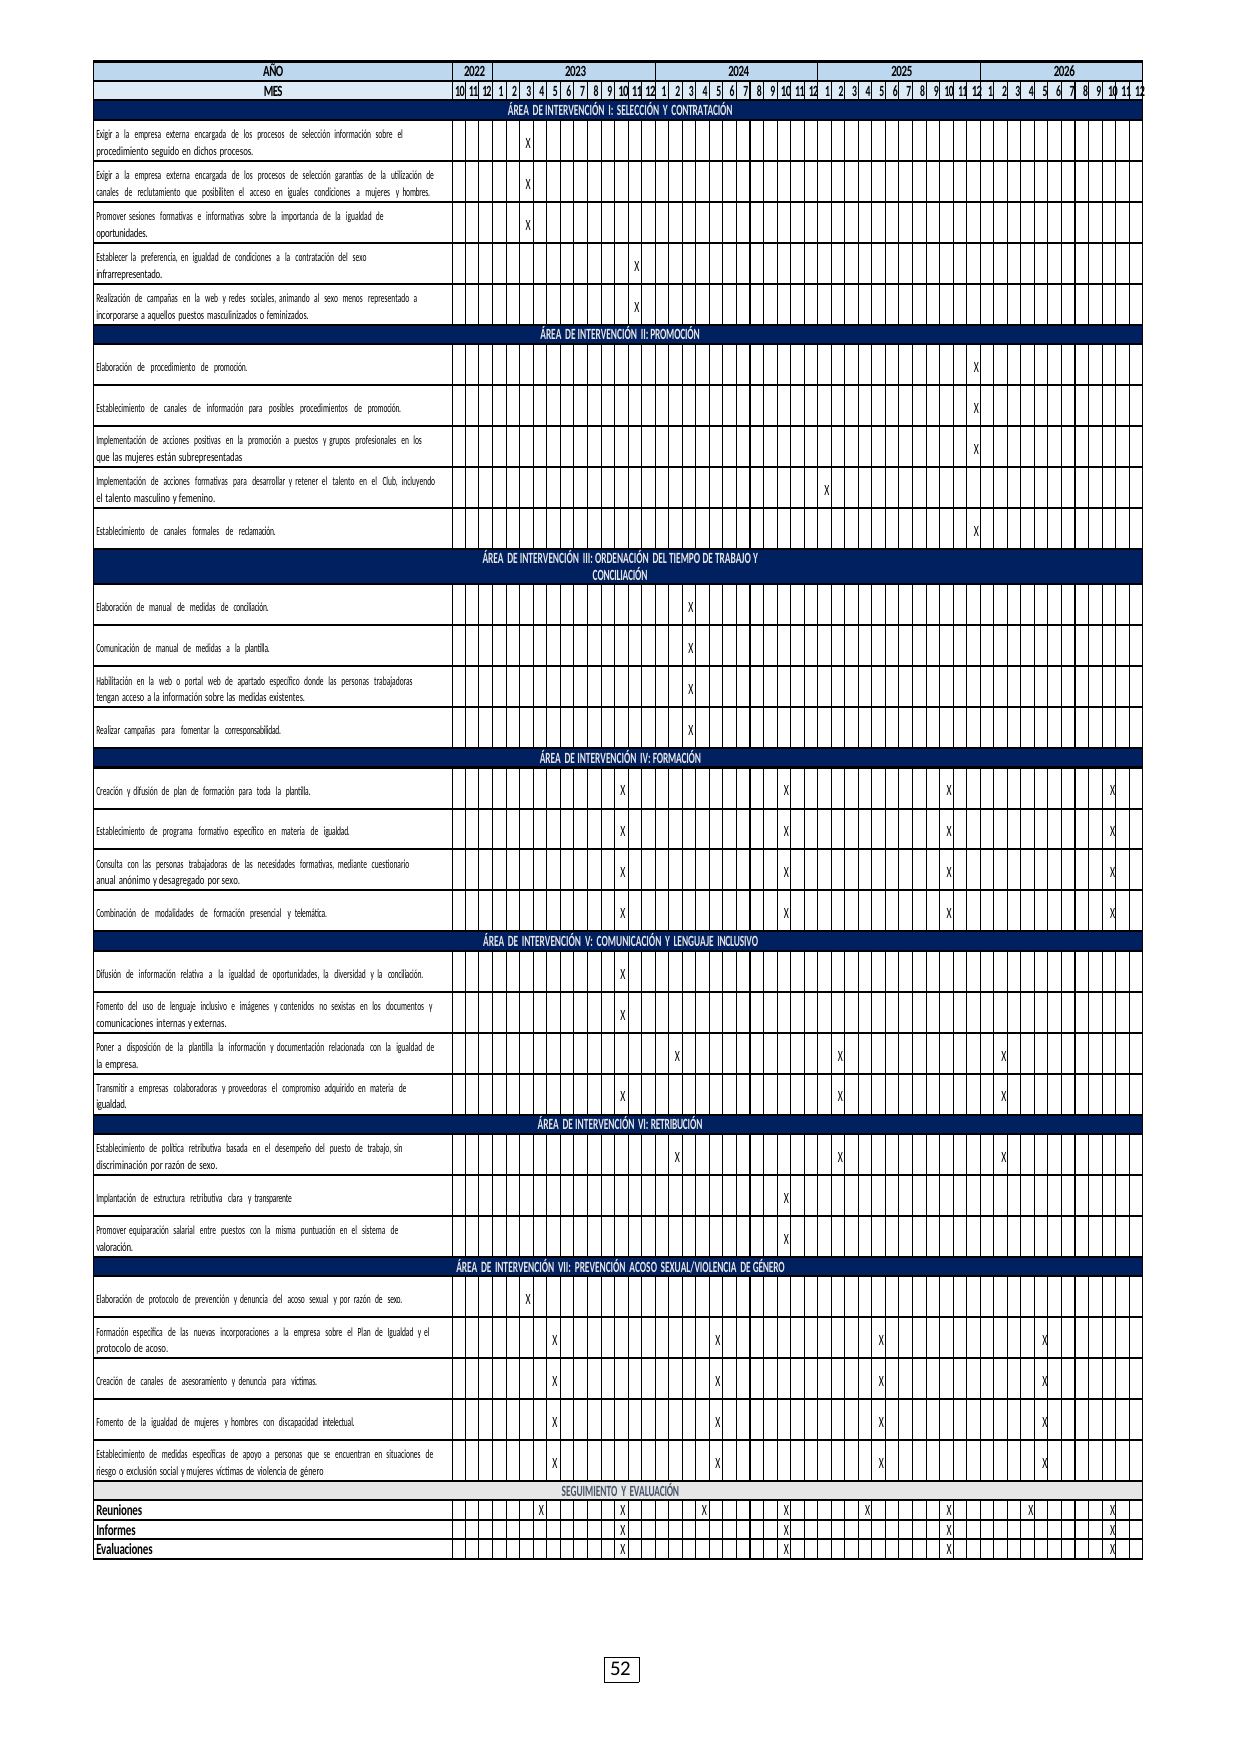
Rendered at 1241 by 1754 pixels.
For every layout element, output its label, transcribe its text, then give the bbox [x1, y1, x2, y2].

table_cell [791, 121, 804, 160]
table_cell [669, 850, 682, 889]
table_cell [723, 769, 736, 807]
table_cell [886, 162, 898, 201]
table_cell SEGUIMIENTO Y EVALUACIÓN [94, 1482, 1142, 1499]
table_cell [534, 810, 546, 848]
table_cell [642, 386, 655, 425]
table_cell [710, 769, 722, 807]
table_cell [1076, 386, 1088, 425]
table_cell [1021, 708, 1034, 747]
table_cell [791, 468, 804, 507]
table_cell [493, 1217, 506, 1256]
table_cell [669, 667, 682, 706]
table_cell [656, 1359, 668, 1398]
table_cell [602, 345, 614, 384]
table_cell [1089, 1277, 1102, 1316]
table_cell [791, 952, 804, 991]
table_cell X [683, 585, 695, 624]
table_cell [1089, 121, 1102, 160]
table_cell [723, 1217, 736, 1256]
table_cell [886, 1540, 898, 1558]
table_cell X [872, 1400, 885, 1439]
table_cell [1089, 1501, 1102, 1519]
table_cell Creación y difusión de plan de formación para toda la plantilla. [94, 769, 452, 807]
table_cell [642, 1441, 655, 1480]
table_cell [507, 850, 519, 889]
table_cell X [778, 891, 790, 930]
table_cell [466, 162, 478, 201]
table_cell [994, 121, 1007, 160]
table_cell [1116, 427, 1129, 466]
table_cell [913, 244, 926, 283]
table_cell [466, 1176, 478, 1215]
table_cell [1035, 667, 1047, 706]
table_cell [629, 203, 641, 242]
table_cell [642, 427, 655, 466]
table_cell [642, 769, 655, 807]
table_cell [940, 1034, 953, 1072]
table_cell X [710, 1400, 722, 1439]
table_cell [818, 285, 831, 323]
table_cell [520, 769, 533, 807]
table_cell [737, 1135, 749, 1174]
table_cell [588, 1277, 601, 1316]
table_cell ÁREA DE INTERVENCIÓN I: SELECCIÓN Y CONTRATACIÓN [94, 101, 1142, 119]
table_cell [872, 708, 885, 747]
table_cell Establecimiento de política retributiva basada en el desempeño del puesto de trabajo, sin discriminación por razón de sexo. [94, 1135, 452, 1174]
table_cell [1130, 1521, 1142, 1538]
table_cell [1062, 162, 1074, 201]
table_cell [1116, 1441, 1129, 1480]
table_cell [1021, 203, 1034, 242]
table_cell [547, 285, 560, 323]
table_cell [1130, 468, 1142, 507]
table_cell [859, 1075, 871, 1113]
table_cell [805, 427, 817, 466]
table_cell [479, 386, 492, 425]
table_cell [1048, 952, 1061, 991]
table_cell [737, 121, 749, 160]
table_cell [737, 850, 749, 889]
table_cell X [1035, 1359, 1047, 1398]
table_cell [737, 1176, 749, 1215]
table_cell [940, 1217, 953, 1256]
table_cell [547, 244, 560, 283]
table_cell [751, 708, 763, 747]
table_cell [872, 1521, 885, 1538]
table_cell [453, 1441, 465, 1480]
table_cell [818, 427, 831, 466]
table_cell [967, 626, 980, 665]
table_cell [466, 1441, 478, 1480]
table_cell [913, 1501, 926, 1519]
table_cell [791, 708, 804, 747]
table_cell [574, 1441, 587, 1480]
table_cell [1035, 850, 1047, 889]
table_cell [615, 162, 628, 201]
table_cell [1103, 626, 1115, 665]
table_cell [520, 667, 533, 706]
table_cell [1116, 1135, 1129, 1174]
table_cell [967, 244, 980, 283]
table_cell [1089, 708, 1102, 747]
table_cell X [629, 285, 641, 323]
table_cell [859, 769, 871, 807]
table_cell [493, 850, 506, 889]
table_cell [845, 244, 858, 283]
table_cell [561, 509, 573, 548]
table_cell [723, 285, 736, 323]
table_cell [1089, 952, 1102, 991]
table_cell [683, 1318, 695, 1357]
table_cell [994, 427, 1007, 466]
table_cell [629, 345, 641, 384]
table_cell [737, 285, 749, 323]
table_cell [832, 952, 844, 991]
table_cell [994, 244, 1007, 283]
table_cell [1008, 585, 1020, 624]
table_cell [1089, 626, 1102, 665]
table_cell [1035, 1034, 1047, 1072]
table_cell [507, 1277, 519, 1316]
table_cell [723, 1540, 736, 1558]
table_cell [778, 345, 790, 384]
table_cell [913, 1521, 926, 1538]
table_cell [453, 509, 465, 548]
table_cell [832, 162, 844, 201]
table_cell [764, 1277, 777, 1316]
table_cell [1035, 891, 1047, 930]
table_cell [764, 203, 777, 242]
table_cell ÁREA DE INTERVENCIÓN VI: RETRIBUCIÓN [94, 1116, 1142, 1133]
table_cell [981, 993, 993, 1032]
table_cell [479, 1359, 492, 1398]
table_cell [615, 427, 628, 466]
table_cell [466, 509, 478, 548]
table_cell [845, 1359, 858, 1398]
table_cell [683, 1521, 695, 1538]
table_cell [507, 1176, 519, 1215]
table_cell [1089, 162, 1102, 201]
table_cell [1048, 626, 1061, 665]
table_cell [967, 1135, 980, 1174]
table_cell [453, 1318, 465, 1357]
table_cell [927, 850, 939, 889]
table_cell [723, 1075, 736, 1113]
table_cell [1021, 162, 1034, 201]
table_cell [723, 509, 736, 548]
table_cell [1103, 345, 1115, 384]
table_cell [967, 952, 980, 991]
table_cell [805, 1441, 817, 1480]
table_cell [940, 1400, 953, 1439]
table_cell [561, 1075, 573, 1113]
table_cell [696, 1135, 709, 1174]
table_cell [588, 585, 601, 624]
table_cell [629, 1318, 641, 1357]
table_cell [453, 850, 465, 889]
table_cell [886, 1135, 898, 1174]
table_cell [1021, 1318, 1034, 1357]
table_cell [832, 708, 844, 747]
table_cell 3 [683, 82, 695, 99]
table_cell [534, 1441, 546, 1480]
table_cell [479, 1176, 492, 1215]
table_cell [656, 769, 668, 807]
table_cell [602, 1318, 614, 1357]
table_cell [1130, 708, 1142, 747]
table_cell [791, 891, 804, 930]
table_cell [1048, 427, 1061, 466]
table_cell [805, 708, 817, 747]
table_cell Establecimiento de canales de información para posibles procedimientos de promoción. [94, 386, 452, 425]
table_cell [805, 1176, 817, 1215]
table_cell [615, 1318, 628, 1357]
table_cell [1021, 244, 1034, 283]
table_cell [547, 427, 560, 466]
table_cell [547, 1135, 560, 1174]
table_cell [940, 708, 953, 747]
table_cell [547, 1176, 560, 1215]
table_cell [493, 769, 506, 807]
table_cell [818, 1501, 831, 1519]
table_cell [723, 708, 736, 747]
table_cell [859, 1135, 871, 1174]
table_cell X [683, 708, 695, 747]
table_cell [656, 345, 668, 384]
table_cell [574, 244, 587, 283]
table_cell [453, 891, 465, 930]
table_cell [737, 952, 749, 991]
table_cell [872, 468, 885, 507]
table_cell [1062, 468, 1074, 507]
table_cell [602, 1135, 614, 1174]
table_cell X [940, 1521, 953, 1538]
table_cell [954, 850, 966, 889]
table_cell [940, 626, 953, 665]
table_cell [669, 1277, 682, 1316]
table_cell [479, 1034, 492, 1072]
table_cell [574, 1075, 587, 1113]
table_cell [967, 993, 980, 1032]
table_cell [751, 1135, 763, 1174]
table_cell X [615, 850, 628, 889]
table_cell [818, 993, 831, 1032]
table_cell [1008, 1521, 1020, 1538]
table_cell [574, 162, 587, 201]
table_cell [1089, 1318, 1102, 1357]
table_cell [832, 1540, 844, 1558]
table_cell [751, 1540, 763, 1558]
table_cell [683, 1400, 695, 1439]
table_cell [561, 626, 573, 665]
table_cell Establecer la preferencia, en igualdad de condiciones a la contratación del sexo infrarrepresentado. [94, 244, 452, 283]
table_cell [1103, 162, 1115, 201]
table_cell [534, 1359, 546, 1398]
table_cell [954, 162, 966, 201]
table_cell [1008, 810, 1020, 848]
table_cell [791, 993, 804, 1032]
table_cell [642, 810, 655, 848]
table_cell [1008, 1501, 1020, 1519]
table_cell [954, 1034, 966, 1072]
table_cell 10 [778, 82, 790, 99]
table_cell [859, 667, 871, 706]
table_cell [493, 285, 506, 323]
table_cell [954, 244, 966, 283]
table_cell [913, 769, 926, 807]
table_cell [940, 1176, 953, 1215]
table_cell [466, 708, 478, 747]
table_cell [1103, 1277, 1115, 1316]
table_cell [1089, 810, 1102, 848]
table_cell Creación de canales de asesoramiento y denuncia para víctimas. [94, 1359, 452, 1398]
table_cell [1035, 468, 1047, 507]
table_cell [845, 1135, 858, 1174]
table_cell [967, 891, 980, 930]
table_cell [764, 244, 777, 283]
table_cell [967, 1217, 980, 1256]
table_cell [520, 427, 533, 466]
table_cell [886, 1034, 898, 1072]
table_cell [1116, 585, 1129, 624]
table_cell [886, 1075, 898, 1113]
table_cell [778, 1359, 790, 1398]
table_cell [1021, 509, 1034, 548]
table_cell [940, 427, 953, 466]
table_cell ÁREA DE INTERVENCIÓN V: COMUNICACIÓN Y LENGUAJE INCLUSIVO [94, 932, 1142, 950]
table_cell 2 [507, 82, 519, 99]
table_cell [872, 162, 885, 201]
table_cell [642, 585, 655, 624]
table_cell [520, 244, 533, 283]
table_cell [588, 203, 601, 242]
table_cell [805, 769, 817, 807]
table_cell [723, 626, 736, 665]
table_cell [791, 162, 804, 201]
table_cell [981, 468, 993, 507]
table_cell [981, 1318, 993, 1357]
table_cell [1048, 1540, 1061, 1558]
table_cell [642, 203, 655, 242]
table_cell [1130, 427, 1142, 466]
table_cell [669, 810, 682, 848]
table_cell X [778, 769, 790, 807]
table_cell [642, 121, 655, 160]
table_cell [899, 1501, 912, 1519]
table_cell X [683, 667, 695, 706]
table_cell [1103, 585, 1115, 624]
table_cell X [832, 1034, 844, 1072]
table_cell [1035, 810, 1047, 848]
table_cell [493, 1441, 506, 1480]
table_cell [602, 1501, 614, 1519]
table_cell [805, 244, 817, 283]
table_cell [886, 345, 898, 384]
table_cell [899, 386, 912, 425]
table_cell [453, 427, 465, 466]
table_cell [615, 1034, 628, 1072]
table_cell [913, 345, 926, 384]
table_cell [994, 1318, 1007, 1357]
table_cell 12 [479, 82, 492, 99]
table_cell [1116, 993, 1129, 1032]
table_cell [967, 1359, 980, 1398]
table_cell [818, 1359, 831, 1398]
table_cell 11 [466, 82, 478, 99]
table_cell [791, 626, 804, 665]
table_cell [899, 1217, 912, 1256]
table_cell [886, 285, 898, 323]
table_cell [778, 667, 790, 706]
table_cell [913, 1176, 926, 1215]
table_cell [683, 1277, 695, 1316]
table_cell X [778, 1217, 790, 1256]
table_cell [1130, 386, 1142, 425]
table_cell [1021, 1075, 1034, 1113]
table_cell [1062, 386, 1074, 425]
table_cell [1021, 1521, 1034, 1538]
table_cell [791, 244, 804, 283]
table_cell [1048, 1318, 1061, 1357]
table_cell [805, 345, 817, 384]
table_cell [453, 285, 465, 323]
table_cell [479, 203, 492, 242]
table_cell [1116, 1359, 1129, 1398]
table_cell [954, 891, 966, 930]
table_cell [1116, 1540, 1129, 1558]
table_cell [927, 244, 939, 283]
table_cell [1116, 1318, 1129, 1357]
table_cell [1062, 1075, 1074, 1113]
table_cell [574, 345, 587, 384]
table_cell [981, 285, 993, 323]
table_cell [520, 468, 533, 507]
table_cell [723, 1521, 736, 1538]
table_cell [629, 810, 641, 848]
table_cell [710, 1034, 722, 1072]
table_cell [710, 952, 722, 991]
table_cell [683, 1075, 695, 1113]
table_cell [886, 708, 898, 747]
table_cell [710, 585, 722, 624]
table_cell [602, 1075, 614, 1113]
table_cell X [940, 891, 953, 930]
table_cell [453, 626, 465, 665]
table_cell [764, 1400, 777, 1439]
table_cell [791, 1501, 804, 1519]
table_cell [547, 203, 560, 242]
table_cell [1048, 244, 1061, 283]
table_cell [994, 162, 1007, 201]
table_cell [954, 1217, 966, 1256]
table_cell [696, 626, 709, 665]
table_cell [1076, 1359, 1088, 1398]
table_cell [1062, 952, 1074, 991]
table_cell [994, 1359, 1007, 1398]
table_cell [1130, 1176, 1142, 1215]
table_cell [479, 1135, 492, 1174]
table_cell [872, 810, 885, 848]
table_cell [886, 667, 898, 706]
table_cell X [1103, 1521, 1115, 1538]
table_cell [656, 993, 668, 1032]
table_cell [493, 626, 506, 665]
table_cell [832, 810, 844, 848]
table_cell [832, 285, 844, 323]
table_cell [669, 468, 682, 507]
table_cell [547, 345, 560, 384]
table_cell X [669, 1034, 682, 1072]
table_cell [683, 1034, 695, 1072]
table_cell [1103, 386, 1115, 425]
table_cell [845, 769, 858, 807]
table_cell [994, 345, 1007, 384]
table_cell [913, 1400, 926, 1439]
table_cell [778, 1135, 790, 1174]
table_cell [845, 121, 858, 160]
table_cell [656, 1521, 668, 1538]
table_cell [561, 468, 573, 507]
table_cell [1048, 1441, 1061, 1480]
table_cell 7 [574, 82, 587, 99]
table_cell [791, 1135, 804, 1174]
table_cell [764, 626, 777, 665]
table_cell [954, 386, 966, 425]
table_cell [656, 162, 668, 201]
table_cell [534, 769, 546, 807]
table_cell 3 [520, 82, 533, 99]
table_cell [547, 585, 560, 624]
table_cell [479, 1501, 492, 1519]
table_cell [913, 162, 926, 201]
table_cell [940, 468, 953, 507]
table_cell [954, 1400, 966, 1439]
table_cell [534, 203, 546, 242]
table_cell [1089, 203, 1102, 242]
table_cell Implementación de acciones formativas para desarrollar y retener el talento en el Club, incluyendo el talento masculino y femenino. [94, 468, 452, 507]
table_cell [710, 427, 722, 466]
table_cell [899, 850, 912, 889]
table_cell X [696, 1501, 709, 1519]
table_cell [615, 203, 628, 242]
table_cell Exigir a la empresa externa encargada de los procesos de selección garantías de la utilización de canales de reclutamiento que posibiliten el acceso en iguales condiciones a mujeres y hombres. [94, 162, 452, 201]
table_cell [479, 1441, 492, 1480]
table_cell [791, 1359, 804, 1398]
table_cell [466, 769, 478, 807]
table_cell [954, 468, 966, 507]
table_cell [886, 386, 898, 425]
table_cell [1130, 1359, 1142, 1398]
table_cell [872, 203, 885, 242]
table_cell [764, 345, 777, 384]
table_cell [994, 509, 1007, 548]
table_cell [981, 1521, 993, 1538]
table_cell [1008, 1034, 1020, 1072]
table_cell [954, 626, 966, 665]
table_cell [872, 1135, 885, 1174]
table_cell [764, 285, 777, 323]
table_cell [737, 1441, 749, 1480]
table_cell [764, 468, 777, 507]
table_cell [520, 585, 533, 624]
table_cell [602, 1521, 614, 1538]
table_cell [832, 1501, 844, 1519]
table_cell [629, 769, 641, 807]
table_cell [588, 626, 601, 665]
table_cell [737, 427, 749, 466]
table_cell [493, 667, 506, 706]
table_cell [561, 708, 573, 747]
table_cell [751, 993, 763, 1032]
table_cell [629, 1540, 641, 1558]
table_cell [764, 769, 777, 807]
table_cell [791, 427, 804, 466]
table_cell X [994, 1034, 1007, 1072]
table_cell [1103, 1359, 1115, 1398]
table_cell [507, 427, 519, 466]
table_cell [1008, 345, 1020, 384]
table_cell [1035, 162, 1047, 201]
table_cell [642, 952, 655, 991]
table_cell [520, 386, 533, 425]
table_cell [669, 769, 682, 807]
table_cell [886, 1176, 898, 1215]
table_cell [1008, 667, 1020, 706]
table_cell [507, 1521, 519, 1538]
table_cell [1008, 1540, 1020, 1558]
table_cell [669, 708, 682, 747]
table_cell Poner a disposición de la plantilla la información y documentación relacionada con la igualdad de la empresa. [94, 1034, 452, 1072]
table_cell [751, 427, 763, 466]
table_cell 12 [642, 82, 655, 99]
table_cell [805, 203, 817, 242]
table_cell [547, 1217, 560, 1256]
table_cell [845, 626, 858, 665]
table_cell [534, 952, 546, 991]
table_cell [588, 244, 601, 283]
table_cell [899, 203, 912, 242]
table_cell [629, 1400, 641, 1439]
table_cell [967, 1176, 980, 1215]
table_cell [642, 1075, 655, 1113]
table_cell [899, 1318, 912, 1357]
table_cell [927, 386, 939, 425]
table_cell [1103, 1176, 1115, 1215]
table_cell [967, 1501, 980, 1519]
table_cell [574, 1400, 587, 1439]
table_cell [493, 708, 506, 747]
table_cell [534, 1217, 546, 1256]
table_cell [805, 1135, 817, 1174]
table_cell [859, 509, 871, 548]
table_cell [1008, 468, 1020, 507]
table_cell [1089, 1540, 1102, 1558]
table_cell 4 [859, 82, 871, 99]
table_cell [899, 993, 912, 1032]
table_cell [1062, 667, 1074, 706]
table_cell [1048, 850, 1061, 889]
table_cell [710, 1176, 722, 1215]
table_cell [940, 121, 953, 160]
table_cell [547, 468, 560, 507]
table_cell [479, 1521, 492, 1538]
table_cell [520, 345, 533, 384]
table_cell [642, 468, 655, 507]
table_cell [764, 427, 777, 466]
table_cell [751, 1521, 763, 1538]
table_cell [791, 769, 804, 807]
table_cell [1062, 850, 1074, 889]
table_cell [1062, 810, 1074, 848]
table_cell [1008, 244, 1020, 283]
table_cell [967, 850, 980, 889]
table_cell [994, 1501, 1007, 1519]
table_cell [1103, 285, 1115, 323]
table_cell [1130, 244, 1142, 283]
table_cell [764, 850, 777, 889]
table_cell [994, 1540, 1007, 1558]
table_cell [696, 1034, 709, 1072]
table_cell [656, 386, 668, 425]
table_cell [1130, 891, 1142, 930]
table_cell [1008, 626, 1020, 665]
table_cell [913, 708, 926, 747]
table_cell [1035, 509, 1047, 548]
table_cell [872, 952, 885, 991]
table_cell X [1103, 769, 1115, 807]
table_cell [818, 203, 831, 242]
table_cell [981, 1034, 993, 1072]
table_cell [1116, 769, 1129, 807]
table_cell [1008, 203, 1020, 242]
table_cell [872, 1217, 885, 1256]
table_cell X [872, 1318, 885, 1357]
table_cell [629, 708, 641, 747]
table_cell [791, 810, 804, 848]
table_cell [466, 1400, 478, 1439]
table_cell [588, 810, 601, 848]
table_cell 7 [737, 82, 749, 99]
table_cell [899, 345, 912, 384]
table_cell ÁREA DE INTERVENCIÓN VII: PREVENCIÓN ACOSO SEXUAL/VIOLENCIA DE GÉNERO [94, 1258, 1142, 1275]
table_cell [520, 708, 533, 747]
table_cell 2 [994, 82, 1007, 99]
table_cell [859, 952, 871, 991]
table_cell [602, 993, 614, 1032]
table_cell [886, 1501, 898, 1519]
table_cell [1130, 993, 1142, 1032]
table_cell [615, 1277, 628, 1316]
table_cell [629, 585, 641, 624]
table_cell [696, 585, 709, 624]
table_cell [696, 386, 709, 425]
table_cell [859, 850, 871, 889]
table_cell [981, 162, 993, 201]
table_cell [764, 1501, 777, 1519]
table_cell [791, 285, 804, 323]
table_cell [520, 1217, 533, 1256]
table_cell [859, 1034, 871, 1072]
table_cell 8 [751, 82, 763, 99]
table_cell [561, 993, 573, 1032]
table_cell [696, 1318, 709, 1357]
table_cell [520, 993, 533, 1032]
table_cell ÁREA DE INTERVENCIÓN II: PROMOCIÓN [94, 326, 1142, 343]
table_cell [818, 850, 831, 889]
table_cell [493, 1521, 506, 1538]
table_cell [588, 993, 601, 1032]
table_cell [1130, 1135, 1142, 1174]
table_cell [994, 203, 1007, 242]
table_cell [1062, 203, 1074, 242]
table_cell [710, 1521, 722, 1538]
table_cell X [832, 1135, 844, 1174]
table_cell [805, 386, 817, 425]
table_cell [737, 244, 749, 283]
table_cell [805, 1501, 817, 1519]
table_cell [791, 509, 804, 548]
table_cell [534, 1176, 546, 1215]
table_cell [669, 626, 682, 665]
table_cell X [547, 1441, 560, 1480]
table_cell [818, 1217, 831, 1256]
table_cell [561, 1034, 573, 1072]
table_cell [507, 667, 519, 706]
table_cell X [967, 427, 980, 466]
table_cell 10 [453, 82, 465, 99]
table_cell [642, 1034, 655, 1072]
table_cell Transmitir a empresas colaboradoras y proveedoras el compromiso adquirido en materia de igualdad. [94, 1075, 452, 1113]
table_cell [547, 1540, 560, 1558]
table_cell [954, 1521, 966, 1538]
table_cell [1116, 203, 1129, 242]
table_cell [723, 810, 736, 848]
table_cell [1076, 345, 1088, 384]
table_cell [1008, 952, 1020, 991]
table_cell [1130, 1400, 1142, 1439]
table_cell [967, 468, 980, 507]
table_cell [845, 509, 858, 548]
table_cell [764, 891, 777, 930]
table_cell [927, 345, 939, 384]
table_cell [1035, 769, 1047, 807]
table_cell [507, 1359, 519, 1398]
table_cell [940, 1318, 953, 1357]
table_cell [981, 708, 993, 747]
table_cell [453, 162, 465, 201]
table_cell [845, 850, 858, 889]
table_cell [656, 626, 668, 665]
table_cell [1116, 1075, 1129, 1113]
table_cell [574, 468, 587, 507]
table_cell [764, 585, 777, 624]
table_cell [927, 1359, 939, 1398]
table_cell [791, 1318, 804, 1357]
table_cell [1048, 468, 1061, 507]
table_cell Realizar campañas para fomentar la corresponsabilidad. [94, 708, 452, 747]
table_cell [899, 1176, 912, 1215]
table_cell [629, 891, 641, 930]
table_cell [1021, 1400, 1034, 1439]
table_cell [629, 509, 641, 548]
table_cell [1089, 1441, 1102, 1480]
table_cell [1035, 1176, 1047, 1215]
table_cell [913, 427, 926, 466]
table_cell [967, 1441, 980, 1480]
table_cell [981, 1135, 993, 1174]
table_cell [832, 1277, 844, 1316]
table_cell [683, 1176, 695, 1215]
table_cell [818, 1135, 831, 1174]
table_cell [832, 1441, 844, 1480]
table_cell [520, 509, 533, 548]
table_cell [994, 585, 1007, 624]
table_cell [453, 1034, 465, 1072]
table_cell [669, 1359, 682, 1398]
table_cell [751, 285, 763, 323]
table_cell [493, 1318, 506, 1357]
table_cell [845, 667, 858, 706]
table_cell [1103, 427, 1115, 466]
table_cell [1089, 891, 1102, 930]
table_cell [1008, 121, 1020, 160]
table_cell [710, 1540, 722, 1558]
table_cell 12 [967, 82, 980, 99]
table_cell [899, 244, 912, 283]
table_cell X [710, 1318, 722, 1357]
table_cell 1 [493, 82, 506, 99]
table_cell [778, 244, 790, 283]
table_cell [778, 468, 790, 507]
table_cell [1116, 810, 1129, 848]
table_cell [1116, 121, 1129, 160]
table_cell [588, 1135, 601, 1174]
table_cell [994, 850, 1007, 889]
table_cell [818, 769, 831, 807]
table_cell Establecimiento de canales formales de reclamación. [94, 509, 452, 548]
table_cell [818, 585, 831, 624]
table_header 2025 [818, 63, 980, 80]
table_cell [1076, 891, 1088, 930]
table_cell [534, 1135, 546, 1174]
table_cell [669, 1176, 682, 1215]
table_cell [696, 1400, 709, 1439]
table_cell [1076, 1521, 1088, 1538]
table_cell [832, 1521, 844, 1538]
table_cell [818, 386, 831, 425]
table_cell [737, 1217, 749, 1256]
table_cell [574, 952, 587, 991]
table_cell Combinación de modalidades de formación presencial y telemática. [94, 891, 452, 930]
table_cell [723, 850, 736, 889]
table_cell [832, 468, 844, 507]
table_cell [534, 386, 546, 425]
table_cell [602, 626, 614, 665]
table_cell Elaboración de procedimiento de promoción. [94, 345, 452, 384]
table_cell X [1035, 1400, 1047, 1439]
table_cell [967, 203, 980, 242]
table_cell [520, 1135, 533, 1174]
table_cell [981, 850, 993, 889]
table_cell [615, 345, 628, 384]
table_cell [1062, 244, 1074, 283]
table_cell [1048, 585, 1061, 624]
table_cell [832, 121, 844, 160]
table_cell [927, 1135, 939, 1174]
table_cell X [1103, 810, 1115, 848]
table_cell [683, 993, 695, 1032]
table_cell X [818, 468, 831, 507]
table_cell [507, 468, 519, 507]
table_cell 11 [1116, 82, 1129, 99]
table_cell [696, 708, 709, 747]
table_cell [602, 427, 614, 466]
table_cell [588, 1521, 601, 1538]
table_cell [1008, 1075, 1020, 1113]
table_cell [832, 626, 844, 665]
table_cell [778, 708, 790, 747]
table_cell [845, 1075, 858, 1113]
table_cell [818, 244, 831, 283]
table_cell [615, 121, 628, 160]
table_cell [1103, 667, 1115, 706]
table_cell [737, 203, 749, 242]
table_cell [1076, 1075, 1088, 1113]
table_cell [723, 993, 736, 1032]
table_cell [534, 585, 546, 624]
table_cell [534, 993, 546, 1032]
table_cell [656, 1400, 668, 1439]
table_cell 11 [791, 82, 804, 99]
table_cell [629, 1176, 641, 1215]
table_cell [1048, 1359, 1061, 1398]
table_cell [602, 1540, 614, 1558]
table_cell [805, 121, 817, 160]
table_cell [493, 244, 506, 283]
table_cell [913, 1277, 926, 1316]
table_cell [845, 810, 858, 848]
table_cell [778, 203, 790, 242]
table_cell [899, 952, 912, 991]
table_cell [954, 993, 966, 1032]
table_cell [994, 1217, 1007, 1256]
table_cell ÁREA DE INTERVENCIÓN III: ORDENACIÓN DEL TIEMPO DE TRABAJO Y CONCILIACIÓN [94, 550, 1142, 583]
table_cell [1130, 1217, 1142, 1256]
table_cell [845, 1400, 858, 1439]
table_cell [683, 427, 695, 466]
table_cell [913, 952, 926, 991]
table_cell [981, 345, 993, 384]
table_cell [696, 891, 709, 930]
table_cell [1103, 121, 1115, 160]
table_cell [927, 1501, 939, 1519]
table_cell [872, 1501, 885, 1519]
table_cell [859, 1441, 871, 1480]
table_cell [1008, 1359, 1020, 1398]
table_cell [927, 509, 939, 548]
table_cell [751, 162, 763, 201]
table_cell X [778, 1540, 790, 1558]
table_cell 6 [723, 82, 736, 99]
table_cell [1048, 1521, 1061, 1538]
table_cell [453, 708, 465, 747]
table_cell X [615, 1501, 628, 1519]
table_cell [534, 850, 546, 889]
table_cell [466, 1318, 478, 1357]
table_cell [507, 1501, 519, 1519]
table_cell [656, 1217, 668, 1256]
table_cell [615, 585, 628, 624]
table_cell [642, 509, 655, 548]
table_cell [1021, 121, 1034, 160]
table_cell [778, 993, 790, 1032]
table_cell [899, 1135, 912, 1174]
table_cell [602, 468, 614, 507]
table_cell [493, 1135, 506, 1174]
table_cell [899, 162, 912, 201]
table_cell [1035, 1540, 1047, 1558]
table_cell [534, 1400, 546, 1439]
table_cell [859, 1521, 871, 1538]
table_cell [886, 810, 898, 848]
table_cell [913, 285, 926, 323]
table_cell [615, 1359, 628, 1398]
table_cell [479, 585, 492, 624]
table_cell [629, 1217, 641, 1256]
table_cell [629, 1359, 641, 1398]
table_cell [507, 1540, 519, 1558]
table_cell [751, 585, 763, 624]
table_cell [981, 769, 993, 807]
table_cell [656, 509, 668, 548]
table_cell [981, 667, 993, 706]
table_cell [696, 162, 709, 201]
table_cell [602, 667, 614, 706]
table_cell [899, 468, 912, 507]
table_cell [832, 345, 844, 384]
table_cell [913, 1441, 926, 1480]
table_cell [574, 626, 587, 665]
table_cell [520, 952, 533, 991]
table_cell [994, 1400, 1007, 1439]
table_cell [493, 810, 506, 848]
table_cell [1116, 285, 1129, 323]
table_cell [927, 708, 939, 747]
table_cell Realización de campañas en la web y redes sociales, animando al sexo menos representado a incorporarse a aquellos puestos masculinizados o feminizados. [94, 285, 452, 323]
table_cell [520, 1521, 533, 1538]
table_cell [615, 244, 628, 283]
table_cell [493, 427, 506, 466]
table_cell [886, 1277, 898, 1316]
table_cell [1130, 345, 1142, 384]
table_cell [859, 345, 871, 384]
table_cell [574, 1135, 587, 1174]
table_cell [629, 1441, 641, 1480]
table_cell [1008, 1135, 1020, 1174]
table_cell [1062, 585, 1074, 624]
table_cell [737, 509, 749, 548]
table_cell [561, 1176, 573, 1215]
table_cell [574, 891, 587, 930]
table_cell [696, 1217, 709, 1256]
table_cell [574, 509, 587, 548]
table_cell [669, 1075, 682, 1113]
table_cell [1103, 1441, 1115, 1480]
table_cell [832, 769, 844, 807]
table_cell [886, 952, 898, 991]
table_cell [805, 1540, 817, 1558]
table_cell [710, 509, 722, 548]
table_cell [507, 1318, 519, 1357]
table_cell [845, 952, 858, 991]
table_cell [981, 1540, 993, 1558]
table_cell [547, 121, 560, 160]
table_cell [1035, 1075, 1047, 1113]
table_cell [723, 121, 736, 160]
table_cell [588, 1075, 601, 1113]
table_cell [1008, 769, 1020, 807]
table_cell [507, 509, 519, 548]
table_cell [764, 386, 777, 425]
table_cell [642, 1176, 655, 1215]
table_cell [493, 468, 506, 507]
table_cell [588, 769, 601, 807]
table_cell [588, 1217, 601, 1256]
table_cell [710, 1135, 722, 1174]
table_cell [561, 203, 573, 242]
table_cell [574, 1540, 587, 1558]
table_cell [805, 468, 817, 507]
table_cell [1008, 285, 1020, 323]
table_cell [872, 850, 885, 889]
table_cell [818, 345, 831, 384]
table_cell [872, 386, 885, 425]
table_cell [696, 509, 709, 548]
table_cell [1021, 667, 1034, 706]
table_cell [1035, 1277, 1047, 1316]
table_cell [1116, 1400, 1129, 1439]
table_cell [561, 810, 573, 848]
table_cell [751, 850, 763, 889]
table_cell [859, 993, 871, 1032]
table_cell [656, 1501, 668, 1519]
table_cell [669, 1217, 682, 1256]
table_cell [954, 427, 966, 466]
table_cell [927, 667, 939, 706]
table_cell Elaboración de protocolo de prevención y denuncia del acoso sexual y por razón de sexo. [94, 1277, 452, 1316]
table_cell [967, 121, 980, 160]
table_cell [791, 667, 804, 706]
table_cell [615, 509, 628, 548]
table_cell [832, 1217, 844, 1256]
table_cell [466, 810, 478, 848]
table_cell [845, 1501, 858, 1519]
table_cell [479, 1277, 492, 1316]
table_cell [466, 1521, 478, 1538]
table_cell [507, 386, 519, 425]
table_cell [954, 285, 966, 323]
table_cell [1048, 345, 1061, 384]
table_cell [859, 1217, 871, 1256]
table_cell [493, 121, 506, 160]
table_cell [764, 509, 777, 548]
table_cell [669, 345, 682, 384]
table_cell [453, 810, 465, 848]
table_cell [615, 708, 628, 747]
table_cell [1103, 1075, 1115, 1113]
table_cell [954, 1359, 966, 1398]
table_cell [723, 891, 736, 930]
table_cell [899, 708, 912, 747]
table_cell [899, 810, 912, 848]
table_cell [642, 1521, 655, 1538]
table_cell [1076, 850, 1088, 889]
table_cell [1076, 1501, 1088, 1519]
table_cell [1048, 285, 1061, 323]
table_cell [1021, 626, 1034, 665]
table_cell [751, 1441, 763, 1480]
table_cell [615, 285, 628, 323]
table_cell [507, 626, 519, 665]
table_cell [832, 667, 844, 706]
table_cell [886, 1400, 898, 1439]
table_cell [886, 1359, 898, 1398]
table_cell [723, 203, 736, 242]
table_cell [602, 1034, 614, 1072]
table_cell [1089, 386, 1102, 425]
table_cell ÁREA DE INTERVENCIÓN IV: FORMACIÓN [94, 749, 1142, 766]
table_cell [696, 952, 709, 991]
table_cell [547, 891, 560, 930]
table_cell X [778, 810, 790, 848]
table_cell [954, 1277, 966, 1316]
table_cell Formación específica de las nuevas incorporaciones a la empresa sobre el Plan de Igualdad y el protocolo de acoso. [94, 1318, 452, 1357]
table_header 2024 [656, 63, 817, 80]
table_cell [927, 121, 939, 160]
table_cell [1021, 891, 1034, 930]
table_cell [520, 810, 533, 848]
table_cell [1130, 1034, 1142, 1072]
table_cell [913, 509, 926, 548]
table_cell [981, 810, 993, 848]
table_cell [493, 1359, 506, 1398]
table_cell [1062, 1441, 1074, 1480]
table_cell X [615, 1075, 628, 1113]
table_cell [1062, 1277, 1074, 1316]
table_cell [574, 810, 587, 848]
table_cell [1062, 1318, 1074, 1357]
table_cell [1048, 1135, 1061, 1174]
table_cell [1048, 708, 1061, 747]
table_cell [493, 891, 506, 930]
table_cell [1035, 345, 1047, 384]
table_cell [507, 121, 519, 160]
table_cell [1062, 1521, 1074, 1538]
table_cell [1076, 162, 1088, 201]
table_cell [751, 1034, 763, 1072]
table_cell [723, 1359, 736, 1398]
table_cell [1076, 1277, 1088, 1316]
table_cell [764, 1359, 777, 1398]
table_cell [588, 1400, 601, 1439]
table_cell [954, 708, 966, 747]
table_cell [737, 468, 749, 507]
table_cell [547, 162, 560, 201]
table_cell [507, 810, 519, 848]
table_cell [886, 203, 898, 242]
table_cell [1062, 1176, 1074, 1215]
table_cell [751, 769, 763, 807]
table_cell [588, 1540, 601, 1558]
table_cell [656, 121, 668, 160]
table_cell 9 [764, 82, 777, 99]
table_cell [1089, 585, 1102, 624]
table_cell [818, 1400, 831, 1439]
table_cell [886, 1217, 898, 1256]
table_cell [1076, 1217, 1088, 1256]
table_cell [683, 952, 695, 991]
table_cell [940, 952, 953, 991]
table_cell [669, 203, 682, 242]
table_cell [656, 1176, 668, 1215]
table_cell [994, 993, 1007, 1032]
table_cell [913, 121, 926, 160]
table_cell [1021, 285, 1034, 323]
table_cell X [967, 509, 980, 548]
table_cell [466, 244, 478, 283]
table_cell [588, 285, 601, 323]
table_cell [547, 769, 560, 807]
table_cell [764, 162, 777, 201]
table_cell [710, 162, 722, 201]
table_cell [493, 1540, 506, 1558]
table_cell [561, 1540, 573, 1558]
table_cell [466, 1501, 478, 1519]
table_cell [1103, 708, 1115, 747]
table_cell [561, 1521, 573, 1538]
table_cell [1062, 769, 1074, 807]
table_cell [1116, 1034, 1129, 1072]
table_cell [1076, 285, 1088, 323]
table_cell [940, 993, 953, 1032]
table_cell [845, 708, 858, 747]
table_cell [778, 1400, 790, 1439]
table_cell [764, 1176, 777, 1215]
table_cell [954, 1540, 966, 1558]
table_cell [737, 1540, 749, 1558]
table_cell X [683, 626, 695, 665]
table_cell [588, 162, 601, 201]
table_cell [886, 1441, 898, 1480]
table_cell [547, 667, 560, 706]
table_cell [547, 1075, 560, 1113]
table_cell [588, 121, 601, 160]
table_cell [954, 1441, 966, 1480]
table_cell [1021, 850, 1034, 889]
table_cell [669, 121, 682, 160]
table_cell [1103, 1135, 1115, 1174]
table_cell [710, 386, 722, 425]
table_cell [1076, 626, 1088, 665]
table_cell [479, 345, 492, 384]
table_cell [696, 810, 709, 848]
table_cell [818, 1277, 831, 1316]
table_cell [656, 203, 668, 242]
table_cell [927, 585, 939, 624]
table_cell [791, 1521, 804, 1538]
table_cell [791, 386, 804, 425]
table_cell [547, 1034, 560, 1072]
table_cell MES [94, 82, 452, 99]
table_cell [696, 121, 709, 160]
table_cell [629, 667, 641, 706]
table_cell [954, 121, 966, 160]
table_cell [913, 850, 926, 889]
table_cell [493, 1176, 506, 1215]
table_cell [507, 285, 519, 323]
table_cell [764, 1135, 777, 1174]
table_cell [737, 1400, 749, 1439]
table_cell [479, 1540, 492, 1558]
table_cell [493, 585, 506, 624]
table_cell [642, 667, 655, 706]
table_cell [561, 1135, 573, 1174]
table_cell [723, 162, 736, 201]
table_cell [520, 1075, 533, 1113]
table_cell [547, 1501, 560, 1519]
table_cell [1035, 993, 1047, 1032]
table_cell X [520, 1277, 533, 1316]
table_cell [872, 1540, 885, 1558]
table_cell [602, 585, 614, 624]
table_cell [629, 1135, 641, 1174]
table_cell [723, 386, 736, 425]
table_cell [574, 708, 587, 747]
table_cell [913, 1135, 926, 1174]
table_cell [994, 891, 1007, 930]
table_cell [1008, 1441, 1020, 1480]
table_cell [710, 626, 722, 665]
table_cell [899, 121, 912, 160]
table_cell [845, 203, 858, 242]
table_cell [493, 1501, 506, 1519]
table_cell 2 [832, 82, 844, 99]
table_cell [859, 810, 871, 848]
table_cell [479, 891, 492, 930]
table_cell [710, 244, 722, 283]
table_cell 10 [940, 82, 953, 99]
table_cell [602, 891, 614, 930]
table_cell [669, 585, 682, 624]
table_cell [981, 121, 993, 160]
table_cell [683, 162, 695, 201]
table_cell [615, 626, 628, 665]
table_cell [520, 850, 533, 889]
table_cell [1021, 1135, 1034, 1174]
table_cell [913, 993, 926, 1032]
table_cell [669, 891, 682, 930]
table_cell [845, 345, 858, 384]
table_cell X [1103, 891, 1115, 930]
table_cell [723, 345, 736, 384]
table_cell [1062, 121, 1074, 160]
table_cell [927, 1075, 939, 1113]
table_cell [1048, 1277, 1061, 1316]
table_cell [466, 1135, 478, 1174]
table_cell [913, 1318, 926, 1357]
table_cell [574, 993, 587, 1032]
table_cell [547, 708, 560, 747]
table_cell [1089, 285, 1102, 323]
table_cell [791, 203, 804, 242]
table_cell [1076, 244, 1088, 283]
table_cell [696, 1521, 709, 1538]
table_cell [602, 708, 614, 747]
table_cell [778, 585, 790, 624]
table_cell [1116, 667, 1129, 706]
table_cell [1130, 769, 1142, 807]
table_cell [547, 509, 560, 548]
table_cell [656, 285, 668, 323]
table_cell [466, 667, 478, 706]
table_cell Habilitación en la web o portal web de apartado específico donde las personas trabajadoras tengan acceso a la información sobre las medidas existentes. [94, 667, 452, 706]
table_cell [696, 1359, 709, 1398]
table_cell [845, 1441, 858, 1480]
table_cell [1048, 203, 1061, 242]
table_cell [764, 1034, 777, 1072]
table_cell Exigir a la empresa externa encargada de los procesos de selección información sobre el procedimiento seguido en dichos procesos. [94, 121, 452, 160]
table_cell [818, 810, 831, 848]
table_cell [751, 121, 763, 160]
table_cell [534, 1540, 546, 1558]
table_cell [1089, 1400, 1102, 1439]
table_cell [818, 667, 831, 706]
table_cell [1130, 162, 1142, 201]
table_cell [1021, 993, 1034, 1032]
table_cell [602, 769, 614, 807]
table_cell [561, 162, 573, 201]
table_cell [994, 285, 1007, 323]
table_cell [1035, 1135, 1047, 1174]
table_cell [1130, 850, 1142, 889]
table_cell [818, 1075, 831, 1113]
table_cell [994, 667, 1007, 706]
table_cell [845, 585, 858, 624]
table_cell [1021, 1277, 1034, 1316]
table_cell [1008, 1176, 1020, 1215]
table_header AÑO [94, 63, 452, 80]
table_cell [479, 468, 492, 507]
table_cell [1116, 162, 1129, 201]
table_cell [507, 1075, 519, 1113]
table_cell [981, 952, 993, 991]
table_cell [1076, 203, 1088, 242]
table_cell [534, 626, 546, 665]
table_cell [791, 850, 804, 889]
table_cell [913, 667, 926, 706]
table_cell [1021, 810, 1034, 848]
table_cell [466, 285, 478, 323]
table_cell [534, 1034, 546, 1072]
table_cell [710, 345, 722, 384]
table_cell [642, 850, 655, 889]
table_cell [764, 1521, 777, 1538]
table_cell [737, 345, 749, 384]
table_cell [683, 1359, 695, 1398]
table_cell [602, 162, 614, 201]
table_cell [710, 993, 722, 1032]
table_cell [615, 1176, 628, 1215]
table_cell [1035, 1501, 1047, 1519]
table_cell [574, 1359, 587, 1398]
table_cell [737, 386, 749, 425]
table_cell [588, 667, 601, 706]
table_cell [561, 427, 573, 466]
table_cell [751, 1075, 763, 1113]
table_cell [1048, 1075, 1061, 1113]
table_cell [967, 810, 980, 848]
table_cell [805, 162, 817, 201]
table_cell [561, 1501, 573, 1519]
table_cell [710, 203, 722, 242]
table_cell [1021, 1034, 1034, 1072]
table_cell [1076, 1441, 1088, 1480]
table_cell [466, 1034, 478, 1072]
table_cell [886, 427, 898, 466]
table_cell [805, 1034, 817, 1072]
table_cell [859, 427, 871, 466]
table_cell [696, 769, 709, 807]
table_cell [859, 1277, 871, 1316]
table_cell [845, 427, 858, 466]
table_cell [1048, 386, 1061, 425]
table_cell [751, 509, 763, 548]
table_cell [466, 1217, 478, 1256]
table_cell X [615, 810, 628, 848]
table_cell [1130, 509, 1142, 548]
table_cell [737, 667, 749, 706]
table_cell [696, 285, 709, 323]
table_cell [520, 626, 533, 665]
table_cell [1130, 1540, 1142, 1558]
table_cell [872, 345, 885, 384]
table_cell [493, 1075, 506, 1113]
table_cell [791, 1400, 804, 1439]
table_cell Consulta con las personas trabajadoras de las necesidades formativas, mediante cuestionario anual anónimo y desagregado por sexo. [94, 850, 452, 889]
table_cell [1130, 626, 1142, 665]
table_cell [1008, 993, 1020, 1032]
table_cell [493, 509, 506, 548]
table_cell [818, 626, 831, 665]
table_cell [723, 952, 736, 991]
table_cell [629, 386, 641, 425]
table_cell [1035, 386, 1047, 425]
table_cell [696, 244, 709, 283]
table_cell [574, 1176, 587, 1215]
table_cell [574, 585, 587, 624]
table_cell [1076, 952, 1088, 991]
table_cell [574, 427, 587, 466]
table_cell [479, 708, 492, 747]
table_cell 5 [872, 82, 885, 99]
table_cell [859, 386, 871, 425]
table_cell [899, 626, 912, 665]
table_cell [1048, 162, 1061, 201]
table_cell X [1035, 1318, 1047, 1357]
table_cell [723, 1034, 736, 1072]
table_cell [927, 1034, 939, 1072]
table_cell [751, 203, 763, 242]
table_cell [1089, 509, 1102, 548]
table_cell [642, 993, 655, 1032]
table_cell [507, 708, 519, 747]
table_cell [778, 386, 790, 425]
table_cell [1089, 1176, 1102, 1215]
table_cell [574, 1501, 587, 1519]
table_cell [561, 585, 573, 624]
table_cell [954, 203, 966, 242]
table_cell [1062, 345, 1074, 384]
table_cell [1062, 1359, 1074, 1398]
table_cell 11 [954, 82, 966, 99]
table_cell [940, 162, 953, 201]
table_cell [520, 1176, 533, 1215]
table_cell [1116, 1277, 1129, 1316]
table_cell [723, 1400, 736, 1439]
table_cell [818, 952, 831, 991]
table_cell [832, 509, 844, 548]
table_cell 9 [602, 82, 614, 99]
table_cell [994, 468, 1007, 507]
table_cell [981, 585, 993, 624]
table_cell [1076, 708, 1088, 747]
table_cell [818, 1540, 831, 1558]
table_cell [534, 667, 546, 706]
table_cell [642, 1277, 655, 1316]
table_cell [547, 1521, 560, 1538]
table_cell [669, 244, 682, 283]
table_cell 6 [886, 82, 898, 99]
table_cell [899, 1540, 912, 1558]
table_cell [927, 162, 939, 201]
table_cell [1103, 1318, 1115, 1357]
table_cell [845, 891, 858, 930]
table_cell [642, 285, 655, 323]
table_cell [1130, 1075, 1142, 1113]
table_cell [859, 708, 871, 747]
table_cell [615, 667, 628, 706]
table_cell [1130, 1277, 1142, 1316]
table_cell X [778, 1176, 790, 1215]
table_cell [642, 1540, 655, 1558]
table_cell [940, 667, 953, 706]
table_cell [534, 708, 546, 747]
table_cell [602, 244, 614, 283]
table_cell [629, 952, 641, 991]
table_cell [723, 244, 736, 283]
table_cell [886, 121, 898, 160]
table_cell [994, 386, 1007, 425]
table_cell [1048, 1034, 1061, 1072]
table_cell X [967, 386, 980, 425]
table_cell [656, 850, 668, 889]
table_cell Fomento de la igualdad de mujeres y hombres con discapacidad intelectual. [94, 1400, 452, 1439]
table_cell [669, 1521, 682, 1538]
table_cell [1035, 203, 1047, 242]
table_cell [534, 162, 546, 201]
table_cell [453, 1501, 465, 1519]
table_cell [507, 203, 519, 242]
table_cell Reuniones [94, 1501, 452, 1519]
table_cell [656, 952, 668, 991]
table_cell [954, 1135, 966, 1174]
table_cell [1103, 1217, 1115, 1256]
table_cell [1103, 468, 1115, 507]
table_cell [751, 386, 763, 425]
table_cell [859, 1400, 871, 1439]
table_cell [547, 386, 560, 425]
table_cell [656, 891, 668, 930]
table_cell [615, 1400, 628, 1439]
table_cell [561, 1441, 573, 1480]
table_cell [832, 386, 844, 425]
table_cell [1103, 509, 1115, 548]
table_cell [832, 1176, 844, 1215]
table_cell [642, 1318, 655, 1357]
table_cell [561, 386, 573, 425]
table_cell [845, 993, 858, 1032]
table_cell [751, 626, 763, 665]
table_cell [493, 386, 506, 425]
table_cell [764, 810, 777, 848]
table_cell [967, 285, 980, 323]
table_cell [859, 162, 871, 201]
table_cell [1089, 993, 1102, 1032]
table_cell 10 [1103, 82, 1115, 99]
table_cell [1089, 1359, 1102, 1398]
table_cell [805, 993, 817, 1032]
table_cell [1035, 1217, 1047, 1256]
table_cell [656, 810, 668, 848]
table_cell [561, 345, 573, 384]
table_cell [791, 1176, 804, 1215]
table_cell [520, 891, 533, 930]
table_cell [872, 667, 885, 706]
table_cell [859, 1359, 871, 1398]
table_cell [656, 1135, 668, 1174]
table_cell [696, 203, 709, 242]
table_cell [832, 1359, 844, 1398]
table_cell [493, 1034, 506, 1072]
table_cell [845, 1034, 858, 1072]
table_cell [615, 1441, 628, 1480]
table_cell [534, 1521, 546, 1538]
table_cell [832, 427, 844, 466]
table_cell [696, 468, 709, 507]
table_cell [1089, 244, 1102, 283]
table_cell [737, 162, 749, 201]
table_cell [1062, 427, 1074, 466]
table_cell [574, 1217, 587, 1256]
table_cell [453, 1075, 465, 1113]
table_cell [479, 810, 492, 848]
table_cell [574, 769, 587, 807]
table_cell [602, 121, 614, 160]
table_cell [453, 667, 465, 706]
table_cell [669, 162, 682, 201]
table_cell [778, 427, 790, 466]
table_cell [466, 1359, 478, 1398]
table_cell [588, 345, 601, 384]
table_cell [899, 427, 912, 466]
table_cell X [710, 1441, 722, 1480]
table_cell [872, 1277, 885, 1316]
table_cell [479, 427, 492, 466]
table_cell [764, 952, 777, 991]
table_cell [656, 468, 668, 507]
table_cell [574, 1034, 587, 1072]
table_cell [791, 1217, 804, 1256]
table_cell [805, 952, 817, 991]
table_cell [1116, 1217, 1129, 1256]
table_cell X [520, 162, 533, 201]
table_cell [629, 427, 641, 466]
table_cell [574, 121, 587, 160]
table_cell 12 [805, 82, 817, 99]
table_cell [656, 1075, 668, 1113]
table_cell [832, 891, 844, 930]
table_cell [629, 1501, 641, 1519]
table_cell [805, 1521, 817, 1538]
table_cell [832, 203, 844, 242]
table_cell [1021, 427, 1034, 466]
table_cell [642, 1359, 655, 1398]
table_cell [479, 121, 492, 160]
table_cell [981, 1277, 993, 1316]
table_cell [872, 509, 885, 548]
table_cell [886, 244, 898, 283]
table_cell [927, 1521, 939, 1538]
table_cell X [967, 345, 980, 384]
table_cell [507, 1034, 519, 1072]
table_cell [872, 891, 885, 930]
table_cell [1008, 509, 1020, 548]
table_cell [520, 1501, 533, 1519]
table_cell [981, 891, 993, 930]
table_cell [1130, 121, 1142, 160]
table_cell [1021, 345, 1034, 384]
table_cell 4 [1021, 82, 1034, 99]
table_cell [859, 1318, 871, 1357]
table_cell [1021, 1359, 1034, 1398]
table_cell [764, 993, 777, 1032]
table_cell [751, 345, 763, 384]
table_cell [588, 1034, 601, 1072]
table_cell [453, 244, 465, 283]
table_cell [872, 585, 885, 624]
table_cell [737, 891, 749, 930]
table_cell [723, 585, 736, 624]
table_cell [1008, 1217, 1020, 1256]
table_cell [899, 509, 912, 548]
table_cell [899, 1441, 912, 1480]
table_cell [1116, 1176, 1129, 1215]
table_cell [751, 1277, 763, 1316]
table_cell 12 [1130, 82, 1142, 99]
table_cell [683, 1135, 695, 1174]
table_cell [886, 769, 898, 807]
table_cell X [940, 850, 953, 889]
table_cell [994, 626, 1007, 665]
table_cell [1062, 1501, 1074, 1519]
table_cell [683, 810, 695, 848]
table_cell [561, 667, 573, 706]
table_cell [466, 345, 478, 384]
table_cell [872, 427, 885, 466]
table_cell [723, 1277, 736, 1316]
table_cell [588, 386, 601, 425]
table_cell [927, 810, 939, 848]
table_cell [872, 1075, 885, 1113]
table_cell [751, 952, 763, 991]
table_cell [534, 1318, 546, 1357]
table_cell [1076, 993, 1088, 1032]
table_cell [886, 850, 898, 889]
table_cell [818, 509, 831, 548]
table_cell [1035, 427, 1047, 466]
table_cell [1130, 810, 1142, 848]
table_cell [818, 891, 831, 930]
table_cell [669, 1318, 682, 1357]
table_cell [507, 585, 519, 624]
table_cell [818, 1318, 831, 1357]
table_cell [493, 345, 506, 384]
table_cell [588, 1176, 601, 1215]
table_cell [872, 121, 885, 160]
table_cell [778, 509, 790, 548]
table_cell [954, 1318, 966, 1357]
table_cell [574, 1521, 587, 1538]
table_cell [832, 585, 844, 624]
table_cell [588, 1359, 601, 1398]
table_cell [737, 1501, 749, 1519]
table_cell [534, 1277, 546, 1316]
table_cell [493, 1277, 506, 1316]
table_cell [1076, 1540, 1088, 1558]
table_cell 5 [1035, 82, 1047, 99]
table_cell 11 [629, 82, 641, 99]
table_cell [1008, 1277, 1020, 1316]
table_cell [913, 1540, 926, 1558]
table_cell [927, 952, 939, 991]
table_cell [466, 468, 478, 507]
table_cell [1103, 1400, 1115, 1439]
table_cell [710, 1075, 722, 1113]
table_cell [1048, 1501, 1061, 1519]
table_cell [493, 203, 506, 242]
table_cell [561, 121, 573, 160]
table_cell [466, 850, 478, 889]
table_cell [602, 1176, 614, 1215]
table_cell [913, 1359, 926, 1398]
table_cell [602, 952, 614, 991]
table_cell [507, 244, 519, 283]
table_cell [927, 285, 939, 323]
table_cell X [615, 769, 628, 807]
table_cell [1116, 708, 1129, 747]
table_cell X [534, 1501, 546, 1519]
table_cell [723, 1318, 736, 1357]
table_cell [967, 1540, 980, 1558]
table_cell [507, 769, 519, 807]
table_cell [588, 468, 601, 507]
table_cell X [615, 1521, 628, 1538]
table_cell 7 [1062, 82, 1074, 99]
table_cell [602, 810, 614, 848]
table_cell [845, 1176, 858, 1215]
table_cell [791, 1540, 804, 1558]
table_cell [520, 1441, 533, 1480]
table_cell [696, 1540, 709, 1558]
table_cell [453, 1217, 465, 1256]
table_cell [710, 121, 722, 160]
table_cell [886, 585, 898, 624]
table_cell [710, 667, 722, 706]
table_cell [818, 1176, 831, 1215]
table_cell [588, 708, 601, 747]
table_cell [737, 1318, 749, 1357]
table_cell [683, 509, 695, 548]
table_cell [859, 468, 871, 507]
table_cell [954, 667, 966, 706]
table_cell [602, 509, 614, 548]
table_cell [534, 244, 546, 283]
table_cell [493, 952, 506, 991]
table_cell [710, 1501, 722, 1519]
table_cell [588, 427, 601, 466]
table_cell [1008, 891, 1020, 930]
table_cell [1008, 1400, 1020, 1439]
table_cell [574, 203, 587, 242]
table_cell [859, 121, 871, 160]
table_cell [967, 1034, 980, 1072]
table_cell [954, 810, 966, 848]
table_cell 8 [913, 82, 926, 99]
table_cell [466, 1277, 478, 1316]
table_cell [1021, 1176, 1034, 1215]
table_cell [561, 1277, 573, 1316]
table_cell [818, 1441, 831, 1480]
table_cell [1130, 667, 1142, 706]
table_cell [683, 891, 695, 930]
table_cell [967, 1075, 980, 1113]
table_cell [561, 850, 573, 889]
table_cell [588, 952, 601, 991]
table_cell 10 [615, 82, 628, 99]
table_cell [1076, 769, 1088, 807]
table_cell [479, 1400, 492, 1439]
table_cell [479, 769, 492, 807]
table_cell [845, 1318, 858, 1357]
table_cell [602, 203, 614, 242]
table_cell [629, 1521, 641, 1538]
table_cell [981, 1176, 993, 1215]
table_cell [453, 468, 465, 507]
table_cell [805, 667, 817, 706]
table_cell [547, 626, 560, 665]
table_cell [466, 626, 478, 665]
table_cell [1116, 1521, 1129, 1538]
table_cell [561, 1217, 573, 1256]
table_header 2022 [453, 63, 492, 80]
table_cell [791, 345, 804, 384]
table_cell [981, 386, 993, 425]
table_cell [899, 667, 912, 706]
table_cell [927, 993, 939, 1032]
table_cell [669, 509, 682, 548]
table_cell [859, 1176, 871, 1215]
table_cell [1076, 1400, 1088, 1439]
table_cell [1076, 121, 1088, 160]
table_cell [710, 468, 722, 507]
table_cell [751, 1501, 763, 1519]
table_cell [927, 1217, 939, 1256]
table_cell [466, 1075, 478, 1113]
table_cell [764, 1217, 777, 1256]
table_cell [1048, 1176, 1061, 1215]
table_cell X [940, 1540, 953, 1558]
table_cell [534, 468, 546, 507]
table_cell [656, 708, 668, 747]
table_cell [778, 952, 790, 991]
table_cell [683, 1501, 695, 1519]
table_cell [479, 993, 492, 1032]
table_cell [507, 952, 519, 991]
table_cell [899, 1521, 912, 1538]
table_cell [1076, 585, 1088, 624]
table_cell 8 [588, 82, 601, 99]
table_cell [791, 585, 804, 624]
table_cell [507, 993, 519, 1032]
table_cell [710, 810, 722, 848]
table_cell [791, 1441, 804, 1480]
table_cell [453, 386, 465, 425]
table_cell [723, 1441, 736, 1480]
table_cell [1130, 952, 1142, 991]
table_cell X [940, 769, 953, 807]
table_cell [1116, 244, 1129, 283]
table_cell [1089, 1034, 1102, 1072]
table_cell [1035, 626, 1047, 665]
table_cell [696, 1441, 709, 1480]
table_cell [696, 345, 709, 384]
table_cell [899, 891, 912, 930]
table_cell [994, 769, 1007, 807]
table_cell [642, 1135, 655, 1174]
table_cell [696, 850, 709, 889]
table_cell [723, 667, 736, 706]
table_cell [547, 810, 560, 848]
table_cell X [1103, 1501, 1115, 1519]
table_cell [751, 1359, 763, 1398]
table_cell [453, 1540, 465, 1558]
table_cell [629, 850, 641, 889]
table_cell [588, 1441, 601, 1480]
table_cell [710, 1277, 722, 1316]
table_cell [547, 850, 560, 889]
table_cell [1076, 667, 1088, 706]
table_cell [479, 285, 492, 323]
table_cell [778, 1441, 790, 1480]
table_cell [967, 585, 980, 624]
table_cell X [615, 952, 628, 991]
table_cell [453, 1400, 465, 1439]
table_cell [683, 468, 695, 507]
table_cell [899, 1034, 912, 1072]
table_cell [453, 1135, 465, 1174]
table_cell [791, 1075, 804, 1113]
table_cell [466, 121, 478, 160]
table_cell [872, 1176, 885, 1215]
table_cell [602, 850, 614, 889]
table_cell X [832, 1075, 844, 1113]
table_cell [696, 1075, 709, 1113]
table_cell [1076, 468, 1088, 507]
table_cell Informes [94, 1521, 452, 1538]
table_cell [751, 1318, 763, 1357]
table_cell [561, 1400, 573, 1439]
table_cell [967, 1277, 980, 1316]
table_cell [1116, 626, 1129, 665]
table_cell [967, 1521, 980, 1538]
table_cell [967, 667, 980, 706]
table_cell [683, 345, 695, 384]
table_cell [899, 1277, 912, 1316]
table_cell [737, 1277, 749, 1316]
table_cell [940, 585, 953, 624]
table_cell [872, 244, 885, 283]
table_cell [615, 386, 628, 425]
table_cell [805, 891, 817, 930]
table_cell X [994, 1075, 1007, 1113]
table_cell [710, 850, 722, 889]
table_cell [1076, 810, 1088, 848]
table_cell [981, 1501, 993, 1519]
table_cell [927, 769, 939, 807]
table_cell [1021, 585, 1034, 624]
table_cell [913, 585, 926, 624]
table_cell [805, 850, 817, 889]
table_cell [574, 1277, 587, 1316]
table_cell [1008, 1318, 1020, 1357]
table_cell [466, 952, 478, 991]
table_cell [1008, 850, 1020, 889]
table_cell [466, 891, 478, 930]
table_cell [927, 1176, 939, 1215]
table_cell [737, 1034, 749, 1072]
table_cell [574, 285, 587, 323]
table_cell [845, 1521, 858, 1538]
table_cell [615, 1217, 628, 1256]
table_cell [994, 1521, 1007, 1538]
table_cell X [778, 1521, 790, 1538]
table_cell [642, 162, 655, 201]
table_cell Promover sesiones formativas e informativas sobre la importancia de la igualdad de oportunidades. [94, 203, 452, 242]
table_cell [1130, 1441, 1142, 1480]
table_cell [669, 1540, 682, 1558]
table_cell 1 [656, 82, 668, 99]
table_cell [642, 1501, 655, 1519]
table_cell [778, 1034, 790, 1072]
table_cell [899, 1400, 912, 1439]
table_cell [1035, 585, 1047, 624]
table_cell [899, 285, 912, 323]
table_cell [479, 952, 492, 991]
table_cell [1062, 993, 1074, 1032]
table_cell [493, 162, 506, 201]
table_cell X [520, 203, 533, 242]
table_cell [642, 244, 655, 283]
table_cell [479, 1217, 492, 1256]
table_cell X [1035, 1441, 1047, 1480]
table_cell [967, 1318, 980, 1357]
table_cell [1103, 952, 1115, 991]
table_cell [845, 386, 858, 425]
table_cell [1048, 121, 1061, 160]
table_cell [656, 667, 668, 706]
table_cell [954, 1176, 966, 1215]
table_cell [1089, 1075, 1102, 1113]
table_cell [954, 1501, 966, 1519]
table_cell [859, 244, 871, 283]
table_cell [629, 468, 641, 507]
table_cell [602, 285, 614, 323]
table_cell [534, 509, 546, 548]
table_cell [669, 1400, 682, 1439]
table_cell [479, 1075, 492, 1113]
table_cell X [1021, 1501, 1034, 1519]
table_cell [1130, 1318, 1142, 1357]
table_cell [913, 203, 926, 242]
table_cell [927, 891, 939, 930]
table_cell X [778, 850, 790, 889]
table_cell [723, 1176, 736, 1215]
table_cell [1062, 1034, 1074, 1072]
table_cell [534, 1075, 546, 1113]
table_cell [1116, 1501, 1129, 1519]
table_cell [1021, 386, 1034, 425]
table_cell [1130, 585, 1142, 624]
table_cell X [547, 1318, 560, 1357]
table_cell [1103, 203, 1115, 242]
table_cell [1035, 244, 1047, 283]
table_cell [764, 121, 777, 160]
table_cell [805, 1075, 817, 1113]
table_cell [859, 1540, 871, 1558]
table_cell [1089, 1521, 1102, 1538]
table_cell [886, 468, 898, 507]
table_cell [696, 1277, 709, 1316]
table_cell [1076, 1318, 1088, 1357]
table_cell Elaboración de manual de medidas de conciliación. [94, 585, 452, 624]
table_cell [1062, 1217, 1074, 1256]
table_cell [466, 585, 478, 624]
table_cell X [859, 1501, 871, 1519]
table_cell [520, 1359, 533, 1398]
table_cell [588, 850, 601, 889]
table_cell [1116, 468, 1129, 507]
table_cell [1076, 509, 1088, 548]
table_cell [615, 1135, 628, 1174]
table_cell X [872, 1359, 885, 1398]
table_cell [913, 810, 926, 848]
table_cell [927, 468, 939, 507]
table_cell [683, 1441, 695, 1480]
table_cell [981, 1359, 993, 1398]
table_cell [629, 162, 641, 201]
table_cell [872, 1034, 885, 1072]
table_cell [1089, 427, 1102, 466]
table_cell 3 [845, 82, 858, 99]
table_cell [737, 993, 749, 1032]
table_cell [967, 769, 980, 807]
table_cell [1048, 1400, 1061, 1439]
table_cell [872, 285, 885, 323]
table_cell [994, 952, 1007, 991]
table_cell [818, 1034, 831, 1072]
table_cell [818, 708, 831, 747]
table_cell 4 [534, 82, 546, 99]
table_cell [1048, 509, 1061, 548]
table_cell [751, 468, 763, 507]
table_cell [981, 626, 993, 665]
table_cell [588, 509, 601, 548]
table_cell [479, 162, 492, 201]
table_cell 5 [710, 82, 722, 99]
table_cell [764, 1540, 777, 1558]
table_cell [859, 626, 871, 665]
table_cell [588, 1501, 601, 1519]
table_cell [574, 386, 587, 425]
table_cell Implantación de estructura retributiva clara y transparente [94, 1176, 452, 1215]
table_cell [683, 244, 695, 283]
table_cell [913, 1217, 926, 1256]
table_cell [886, 626, 898, 665]
table_cell [954, 345, 966, 384]
table_cell [656, 244, 668, 283]
table_cell [642, 626, 655, 665]
table_cell [1062, 891, 1074, 930]
table_cell [1116, 386, 1129, 425]
table_cell [927, 427, 939, 466]
table_cell [994, 708, 1007, 747]
table_cell [588, 1318, 601, 1357]
table_cell [453, 1521, 465, 1538]
table_cell [737, 769, 749, 807]
table_cell [1062, 509, 1074, 548]
table_cell [886, 891, 898, 930]
table_cell [696, 427, 709, 466]
table_cell X [615, 891, 628, 930]
table_cell [561, 1318, 573, 1357]
table_cell [940, 1135, 953, 1174]
table_cell [669, 993, 682, 1032]
table_cell [778, 285, 790, 323]
table_cell [1103, 1034, 1115, 1072]
table_cell [994, 1441, 1007, 1480]
table_cell [1089, 850, 1102, 889]
table_cell [805, 1359, 817, 1398]
table_cell [764, 1075, 777, 1113]
table_cell [940, 509, 953, 548]
table_cell [764, 708, 777, 747]
table_cell [466, 427, 478, 466]
table_cell [845, 1540, 858, 1558]
table_cell [886, 1318, 898, 1357]
table_cell [547, 993, 560, 1032]
table_cell [507, 1441, 519, 1480]
table_cell [940, 1075, 953, 1113]
table_cell [1076, 427, 1088, 466]
table_cell [1021, 468, 1034, 507]
table_cell [629, 1277, 641, 1316]
table_cell [561, 769, 573, 807]
table_cell 1 [981, 82, 993, 99]
table_cell [723, 1135, 736, 1174]
table_cell [683, 121, 695, 160]
table_cell [1048, 810, 1061, 848]
table_cell [1062, 1135, 1074, 1174]
table_cell [453, 121, 465, 160]
table_cell X [1103, 1540, 1115, 1558]
table_cell [453, 1277, 465, 1316]
table_cell [859, 891, 871, 930]
table_cell [507, 1135, 519, 1174]
table_cell [751, 1400, 763, 1439]
table_cell [751, 891, 763, 930]
table_cell [764, 1318, 777, 1357]
table_cell [899, 769, 912, 807]
table_cell [994, 1277, 1007, 1316]
table_cell 9 [1089, 82, 1102, 99]
table_cell [534, 285, 546, 323]
table_cell [954, 769, 966, 807]
table_cell [507, 891, 519, 930]
table_cell [927, 1441, 939, 1480]
table_cell [778, 1075, 790, 1113]
table_cell [629, 626, 641, 665]
table_cell [886, 993, 898, 1032]
table_cell [696, 667, 709, 706]
table_cell [683, 1217, 695, 1256]
table_cell [710, 708, 722, 747]
table_cell [940, 1441, 953, 1480]
table_cell [520, 1400, 533, 1439]
table_cell [1035, 121, 1047, 160]
table_cell X [710, 1359, 722, 1398]
table_cell [656, 1318, 668, 1357]
table_cell [805, 585, 817, 624]
table_cell [669, 952, 682, 991]
table_cell [629, 1075, 641, 1113]
table_cell [479, 626, 492, 665]
table_cell [1103, 993, 1115, 1032]
table_cell [1076, 1034, 1088, 1072]
table_cell [453, 203, 465, 242]
table_cell [1076, 1135, 1088, 1174]
table_cell [520, 285, 533, 323]
table_cell Promover equiparación salarial entre puestos con la misma puntuación en el sistema de valoración. [94, 1217, 452, 1256]
table_cell [1021, 1441, 1034, 1480]
table_cell [574, 1318, 587, 1357]
table_cell X [629, 244, 641, 283]
table_cell [818, 1521, 831, 1538]
table_cell [656, 1034, 668, 1072]
table_cell [629, 1034, 641, 1072]
table_cell X [940, 1501, 953, 1519]
table_cell [981, 1441, 993, 1480]
table_cell [466, 1540, 478, 1558]
table_cell [669, 1501, 682, 1519]
table_cell [737, 1521, 749, 1538]
table_cell [642, 708, 655, 747]
table_cell [656, 585, 668, 624]
table_cell [832, 993, 844, 1032]
table_cell [656, 1277, 668, 1316]
table_cell [981, 509, 993, 548]
table_cell X [669, 1135, 682, 1174]
table_cell [1116, 850, 1129, 889]
table_cell [1089, 667, 1102, 706]
table_cell [1062, 626, 1074, 665]
table_cell [981, 244, 993, 283]
table_cell [737, 626, 749, 665]
table_cell [954, 952, 966, 991]
table_cell [602, 386, 614, 425]
table_cell [669, 386, 682, 425]
table_cell [751, 1217, 763, 1256]
table_cell [1021, 1217, 1034, 1256]
table_cell [778, 1277, 790, 1316]
table_cell [832, 1318, 844, 1357]
table_cell [1008, 708, 1020, 747]
table_cell [642, 1400, 655, 1439]
table_cell [751, 667, 763, 706]
table_cell 6 [1048, 82, 1061, 99]
table_cell [913, 386, 926, 425]
table_cell [534, 427, 546, 466]
table_cell [1103, 244, 1115, 283]
table_header 2026 [981, 63, 1142, 80]
table_cell [520, 1540, 533, 1558]
table_cell [845, 285, 858, 323]
table_cell [805, 509, 817, 548]
table_cell [1048, 1217, 1061, 1256]
table_cell [940, 285, 953, 323]
table_cell [832, 244, 844, 283]
table_cell [737, 1075, 749, 1113]
table_cell [913, 891, 926, 930]
table_cell [1035, 285, 1047, 323]
table_cell [1048, 891, 1061, 930]
table_cell 2 [669, 82, 682, 99]
table_cell [1048, 993, 1061, 1032]
table_cell [1008, 427, 1020, 466]
table_cell [967, 708, 980, 747]
table_cell [751, 244, 763, 283]
table_cell X [940, 810, 953, 848]
table_cell [453, 769, 465, 807]
table_cell [629, 121, 641, 160]
table_cell [859, 585, 871, 624]
table_cell [805, 1217, 817, 1256]
table_cell [602, 1277, 614, 1316]
table_cell [1089, 1135, 1102, 1174]
table_cell Establecimiento de medidas específicas de apoyo a personas que se encuentran en situaciones de riesgo o exclusión social y mujeres víctimas de violencia de género [94, 1441, 452, 1480]
table_cell [453, 585, 465, 624]
table_cell Evaluaciones [94, 1540, 452, 1558]
table_cell [479, 244, 492, 283]
table_cell 4 [696, 82, 709, 99]
table_cell [845, 1277, 858, 1316]
table_cell [602, 1400, 614, 1439]
table_cell [520, 1318, 533, 1357]
table_cell [954, 1075, 966, 1113]
table_cell [737, 1359, 749, 1398]
table_cell [453, 952, 465, 991]
table_cell [805, 1277, 817, 1316]
table_cell [561, 952, 573, 991]
table_cell [683, 203, 695, 242]
table_cell X [520, 121, 533, 160]
table_cell [737, 585, 749, 624]
table_cell [981, 1217, 993, 1256]
table_cell [466, 993, 478, 1032]
table_header 2023 [493, 63, 655, 80]
table_cell Comunicación de manual de medidas a la plantilla. [94, 626, 452, 665]
table_cell X [994, 1135, 1007, 1174]
table_cell [791, 1277, 804, 1316]
table_cell [1062, 708, 1074, 747]
table_cell [927, 1400, 939, 1439]
table_cell [940, 1277, 953, 1316]
table_cell X [1103, 850, 1115, 889]
table_cell [1062, 1400, 1074, 1439]
table_cell [520, 1034, 533, 1072]
table_cell [683, 1540, 695, 1558]
table_cell [899, 585, 912, 624]
table_cell [940, 203, 953, 242]
table_cell [899, 1075, 912, 1113]
table_cell [453, 1359, 465, 1398]
table_cell [602, 1359, 614, 1398]
table_cell [696, 993, 709, 1032]
table_cell [764, 1441, 777, 1480]
table_cell [994, 810, 1007, 848]
table_cell [656, 1540, 668, 1558]
table_cell 5 [547, 82, 560, 99]
table_cell [507, 345, 519, 384]
table_cell [1116, 345, 1129, 384]
table_cell [764, 667, 777, 706]
table_cell [981, 1075, 993, 1113]
table_cell [954, 509, 966, 548]
table_cell [479, 850, 492, 889]
table_cell 3 [1008, 82, 1020, 99]
table_cell [940, 386, 953, 425]
table_cell [602, 1441, 614, 1480]
table_cell [1048, 769, 1061, 807]
table_cell [751, 810, 763, 848]
table_cell [534, 891, 546, 930]
table_cell [602, 1217, 614, 1256]
table_cell [1008, 386, 1020, 425]
table_cell [967, 162, 980, 201]
table_cell [778, 626, 790, 665]
table_cell [886, 1521, 898, 1538]
table_cell [859, 285, 871, 323]
table_cell [872, 993, 885, 1032]
table_cell [534, 345, 546, 384]
table_cell [805, 285, 817, 323]
table_cell [981, 203, 993, 242]
table_cell [642, 345, 655, 384]
table_cell [1008, 162, 1020, 201]
table_cell [818, 121, 831, 160]
table_cell [872, 626, 885, 665]
table_cell [940, 244, 953, 283]
table_cell [1062, 285, 1074, 323]
table_cell [683, 285, 695, 323]
table_cell [818, 162, 831, 201]
table_cell [1130, 1501, 1142, 1519]
table_cell [1089, 769, 1102, 807]
table_cell [872, 769, 885, 807]
table_cell [1116, 509, 1129, 548]
table_cell [778, 121, 790, 160]
table_cell [507, 1217, 519, 1256]
table_cell [507, 162, 519, 201]
table_cell [466, 386, 478, 425]
table_cell [656, 427, 668, 466]
table_cell [845, 468, 858, 507]
table_cell [845, 1217, 858, 1256]
table_cell [1076, 1176, 1088, 1215]
table_cell [561, 244, 573, 283]
table_cell X [872, 1441, 885, 1480]
table_cell [927, 1540, 939, 1558]
table_cell [927, 626, 939, 665]
table_cell [913, 1034, 926, 1072]
table_cell [832, 1400, 844, 1439]
table_cell [940, 1359, 953, 1398]
table_cell 8 [1076, 82, 1088, 99]
table_cell [899, 1359, 912, 1398]
table_cell X [778, 1501, 790, 1519]
table_cell [1021, 769, 1034, 807]
table_cell [723, 1501, 736, 1519]
table_cell X [547, 1359, 560, 1398]
table_cell [710, 891, 722, 930]
table_cell X [615, 993, 628, 1032]
table_cell [683, 850, 695, 889]
table_cell [994, 1176, 1007, 1215]
table_cell [574, 667, 587, 706]
table_cell [805, 1400, 817, 1439]
table_cell [886, 509, 898, 548]
table_cell [927, 1277, 939, 1316]
table_cell [547, 1277, 560, 1316]
table_cell [479, 667, 492, 706]
table_cell [1021, 1540, 1034, 1558]
table_cell [561, 891, 573, 930]
table_cell [629, 993, 641, 1032]
table_cell [453, 993, 465, 1032]
table_cell Fomento del uso de lenguaje inclusivo e imágenes y contenidos no sexistas en los documentos y comunicaciones internas y externas. [94, 993, 452, 1032]
table_cell [574, 850, 587, 889]
table_cell [642, 891, 655, 930]
table_cell [723, 427, 736, 466]
table_cell [723, 468, 736, 507]
table_cell [479, 1318, 492, 1357]
table_cell [1035, 708, 1047, 747]
table_cell [669, 427, 682, 466]
table_cell [832, 850, 844, 889]
table_cell [1130, 285, 1142, 323]
table_cell [913, 468, 926, 507]
table_cell [683, 386, 695, 425]
table_cell [479, 509, 492, 548]
table_cell [845, 162, 858, 201]
table_cell [696, 1176, 709, 1215]
table_cell X [547, 1400, 560, 1439]
table_cell [1116, 952, 1129, 991]
table_cell [859, 203, 871, 242]
table_cell [683, 769, 695, 807]
table_cell [791, 1034, 804, 1072]
table_cell [805, 626, 817, 665]
table_cell 9 [927, 82, 939, 99]
table_cell 1 [818, 82, 831, 99]
table_cell [778, 1318, 790, 1357]
table_cell [927, 203, 939, 242]
table_cell [561, 1359, 573, 1398]
table_cell [1089, 345, 1102, 384]
table_cell [642, 1217, 655, 1256]
table_cell [493, 993, 506, 1032]
table_cell Establecimiento de programa formativo específico en materia de igualdad. [94, 810, 452, 848]
table_cell [1062, 1540, 1074, 1558]
table_cell [561, 285, 573, 323]
table_cell Difusión de información relativa a la igualdad de oportunidades, la diversidad y la conciliación. [94, 952, 452, 991]
table_cell [981, 427, 993, 466]
table_cell [493, 1400, 506, 1439]
table_cell [1089, 468, 1102, 507]
table_cell [913, 1075, 926, 1113]
table_cell [737, 708, 749, 747]
table_cell [1035, 952, 1047, 991]
table_cell [981, 1400, 993, 1439]
table_cell [710, 1217, 722, 1256]
table_cell [507, 1400, 519, 1439]
table_cell [453, 1176, 465, 1215]
table_cell [1048, 667, 1061, 706]
table_cell [1089, 1217, 1102, 1256]
table_cell [1130, 203, 1142, 242]
table_cell [954, 585, 966, 624]
table_cell [805, 810, 817, 848]
table_cell X [615, 1540, 628, 1558]
table_cell [615, 468, 628, 507]
table_cell [967, 1400, 980, 1439]
table_cell [913, 626, 926, 665]
table_cell [710, 285, 722, 323]
table_cell [588, 891, 601, 930]
table_cell [1021, 952, 1034, 991]
table_cell 7 [899, 82, 912, 99]
table_cell [466, 203, 478, 242]
table_cell [778, 162, 790, 201]
table_cell [737, 810, 749, 848]
table_cell [1116, 891, 1129, 930]
table_cell [1035, 1521, 1047, 1538]
table_cell Implementación de acciones positivas en la promoción a puestos y grupos profesionales en los que las mujeres están subrepresentadas [94, 427, 452, 466]
table_cell [751, 1176, 763, 1215]
table_cell [534, 121, 546, 160]
table_cell 6 [561, 82, 573, 99]
table_cell [805, 1318, 817, 1357]
table_cell [927, 1318, 939, 1357]
table_cell [656, 1441, 668, 1480]
table_cell [453, 345, 465, 384]
table_cell [940, 345, 953, 384]
table_cell [669, 1441, 682, 1480]
table_cell [547, 952, 560, 991]
table_cell [669, 285, 682, 323]
